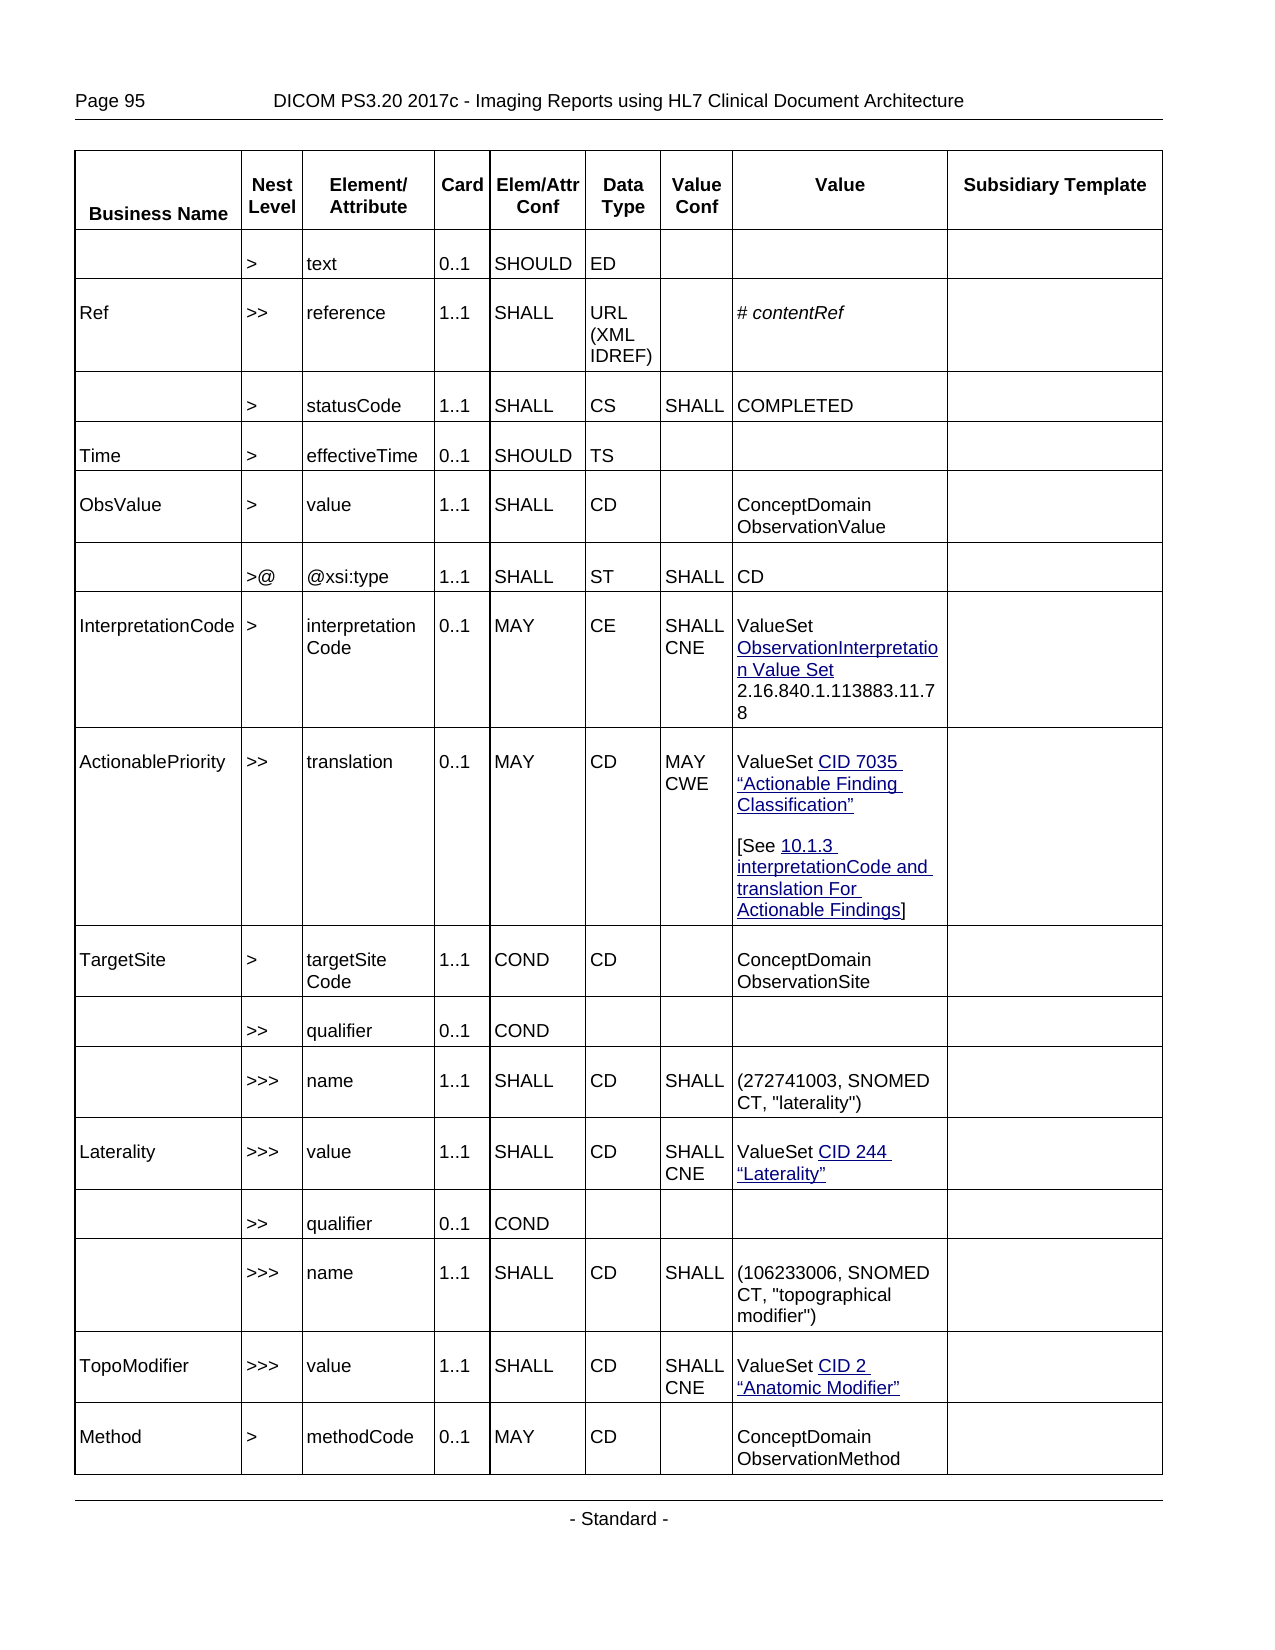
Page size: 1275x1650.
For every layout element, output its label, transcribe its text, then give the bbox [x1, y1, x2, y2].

table_cell Topo​Modifier [76, 1332, 241, 1402]
table_cell >> [242, 1190, 302, 1238]
table_cell SHALL [661, 372, 732, 421]
table_cell CD [586, 926, 660, 996]
table_cell interpretation​Code [303, 592, 434, 727]
table_header Business Name [76, 151, 241, 228]
table_cell 0..1 [435, 1403, 489, 1473]
table_cell 0..1 [435, 728, 489, 925]
table_cell Ref [76, 279, 241, 371]
table_cell COND [491, 997, 585, 1046]
table_cell ST [586, 543, 660, 591]
table_cell CD [586, 1239, 660, 1331]
table_cell [733, 422, 947, 470]
table_cell > [242, 1403, 302, 1473]
table_cell COMPLETED [733, 372, 947, 421]
table_cell 0..1 [435, 997, 489, 1046]
table_cell 0..1 [435, 230, 489, 278]
table_cell 1..1 [435, 471, 489, 542]
table_cell [948, 279, 1162, 371]
table_cell MAY [491, 728, 585, 925]
table_cell MAY CWE [661, 728, 732, 925]
table_header Card [435, 151, 489, 228]
table_cell 1..1 [435, 1239, 489, 1331]
table_header Value [733, 151, 947, 228]
table_cell [661, 997, 732, 1046]
table_cell [76, 230, 241, 278]
table_cell ValueSet CID 244 “Laterality” [733, 1118, 947, 1188]
table_cell >>> [242, 1239, 302, 1331]
table_cell > [242, 471, 302, 542]
table_cell [948, 1047, 1162, 1117]
table_cell method​Code [303, 1403, 434, 1473]
table_cell Concept​Domain ObservationSite [733, 926, 947, 996]
table_cell 1..1 [435, 1118, 489, 1188]
table_cell [661, 471, 732, 542]
table_cell SHALL [661, 1239, 732, 1331]
table_cell [948, 926, 1162, 996]
table_cell MAY [491, 1403, 585, 1473]
table_cell Concept​Domain ObservationMethod [733, 1403, 947, 1473]
table_header Elem/Attr Conf [491, 151, 585, 228]
table_cell @xsi:type [303, 543, 434, 591]
table_cell Concept​Domain ObservationValue [733, 471, 947, 542]
table_cell status​Code [303, 372, 434, 421]
table_cell [948, 1118, 1162, 1188]
table_cell [661, 1190, 732, 1238]
table_header Nest Level [242, 151, 302, 228]
table_cell CD [733, 543, 947, 591]
table_cell [948, 372, 1162, 421]
table_cell > [242, 592, 302, 727]
table_cell >>> [242, 1332, 302, 1402]
table_cell Target​Site [76, 926, 241, 996]
table_cell 0..1 [435, 592, 489, 727]
table_cell URL (XML IDREF) [586, 279, 660, 371]
table_cell 1..1 [435, 372, 489, 421]
table_cell SHOULD [491, 422, 585, 470]
table_cell SHALL [491, 1047, 585, 1117]
table_cell 1..1 [435, 1332, 489, 1402]
table_cell CS [586, 372, 660, 421]
table_cell SHALL CNE [661, 1332, 732, 1402]
table_cell >> [242, 279, 302, 371]
table_cell CD [586, 1118, 660, 1188]
table_cell > [242, 372, 302, 421]
table_cell reference [303, 279, 434, 371]
table_cell [661, 230, 732, 278]
table_cell >> [242, 728, 302, 925]
table_cell SHALL [491, 1239, 585, 1331]
table_cell # content​Ref [733, 279, 947, 371]
table_cell [661, 926, 732, 996]
table_header Subsidiary Template [948, 151, 1162, 228]
table_cell ED [586, 230, 660, 278]
table_cell SHALL [491, 372, 585, 421]
table_header Data Type [586, 151, 660, 228]
table_cell [948, 543, 1162, 591]
table_cell Method [76, 1403, 241, 1473]
table_cell [586, 997, 660, 1046]
table_cell Time [76, 422, 241, 470]
table_cell CD [586, 1332, 660, 1402]
table_cell MAY [491, 592, 585, 727]
table_cell 0..1 [435, 422, 489, 470]
table_cell [948, 1403, 1162, 1473]
table_cell target​Site​Code [303, 926, 434, 996]
table_cell text [303, 230, 434, 278]
table_cell COND [491, 1190, 585, 1238]
table_cell [948, 471, 1162, 542]
table_cell Obs​Value [76, 471, 241, 542]
table_cell [733, 230, 947, 278]
table_cell SHALL CNE [661, 1118, 732, 1188]
table_cell [661, 1403, 732, 1473]
table_cell SHALL CNE [661, 592, 732, 727]
table_cell CE [586, 592, 660, 727]
table_cell >@ [242, 543, 302, 591]
table_cell [948, 1239, 1162, 1331]
table_cell value [303, 1118, 434, 1188]
table_cell [76, 1047, 241, 1117]
table_cell TS [586, 422, 660, 470]
table_cell [76, 1239, 241, 1331]
table_cell translation [303, 728, 434, 925]
table_cell value [303, 1332, 434, 1402]
table_cell ValueSet CID 7035 “Actionable Finding Classification” [See 10.1.3 interpretationCode and translation For Actionable Findings] [733, 728, 947, 925]
table_cell [661, 422, 732, 470]
table_cell [733, 997, 947, 1046]
table_cell qualifier [303, 997, 434, 1046]
table_cell (272741003, SNOMED CT, "laterality") [733, 1047, 947, 1117]
table_cell Actionable​Priority [76, 728, 241, 925]
table_cell value [303, 471, 434, 542]
table_cell SHALL [491, 543, 585, 591]
table_cell Laterality [76, 1118, 241, 1188]
table_cell > [242, 230, 302, 278]
table_cell > [242, 422, 302, 470]
table_cell >>> [242, 1118, 302, 1188]
table_cell 1..1 [435, 279, 489, 371]
table_cell [948, 997, 1162, 1046]
table_cell (106233006, SNOMED CT, "topographical modifier") [733, 1239, 947, 1331]
table_cell CD [586, 1403, 660, 1473]
table_cell SHALL [491, 279, 585, 371]
table_cell [948, 230, 1162, 278]
table_cell SHALL [661, 543, 732, 591]
table_cell [586, 1190, 660, 1238]
table_cell >>> [242, 1047, 302, 1117]
table_cell [76, 372, 241, 421]
table_cell [661, 279, 732, 371]
table_cell SHALL [491, 471, 585, 542]
table_cell SHALL [661, 1047, 732, 1117]
table_cell 1..1 [435, 543, 489, 591]
table_cell SHOULD [491, 230, 585, 278]
table_cell Interpretation​Code [76, 592, 241, 727]
table_cell effective​Time [303, 422, 434, 470]
table_cell CD [586, 471, 660, 542]
table_cell SHALL [491, 1118, 585, 1188]
table_cell [948, 728, 1162, 925]
table_cell name [303, 1239, 434, 1331]
table_cell [733, 1190, 947, 1238]
table_header Element/​Attribute [303, 151, 434, 228]
table_cell COND [491, 926, 585, 996]
table_cell >> [242, 997, 302, 1046]
table_cell name [303, 1047, 434, 1117]
table_cell > [242, 926, 302, 996]
table_cell [948, 1190, 1162, 1238]
table_cell CD [586, 1047, 660, 1117]
table_cell SHALL [491, 1332, 585, 1402]
table_cell [76, 1190, 241, 1238]
table_cell [948, 592, 1162, 727]
table_cell 1..1 [435, 1047, 489, 1117]
table_header Value Conf [661, 151, 732, 228]
table_cell 0..1 [435, 1190, 489, 1238]
table_cell [948, 1332, 1162, 1402]
table_cell 1..1 [435, 926, 489, 996]
table_cell ValueSet ObservationInterpretation Value Set 2.16.840.1.113883.11.78 [733, 592, 947, 727]
table_cell ValueSet CID 2 “Anatomic Modifier” [733, 1332, 947, 1402]
table_cell [76, 997, 241, 1046]
table_cell [948, 422, 1162, 470]
table_cell [76, 543, 241, 591]
table_cell qualifier [303, 1190, 434, 1238]
table_cell CD [586, 728, 660, 925]
